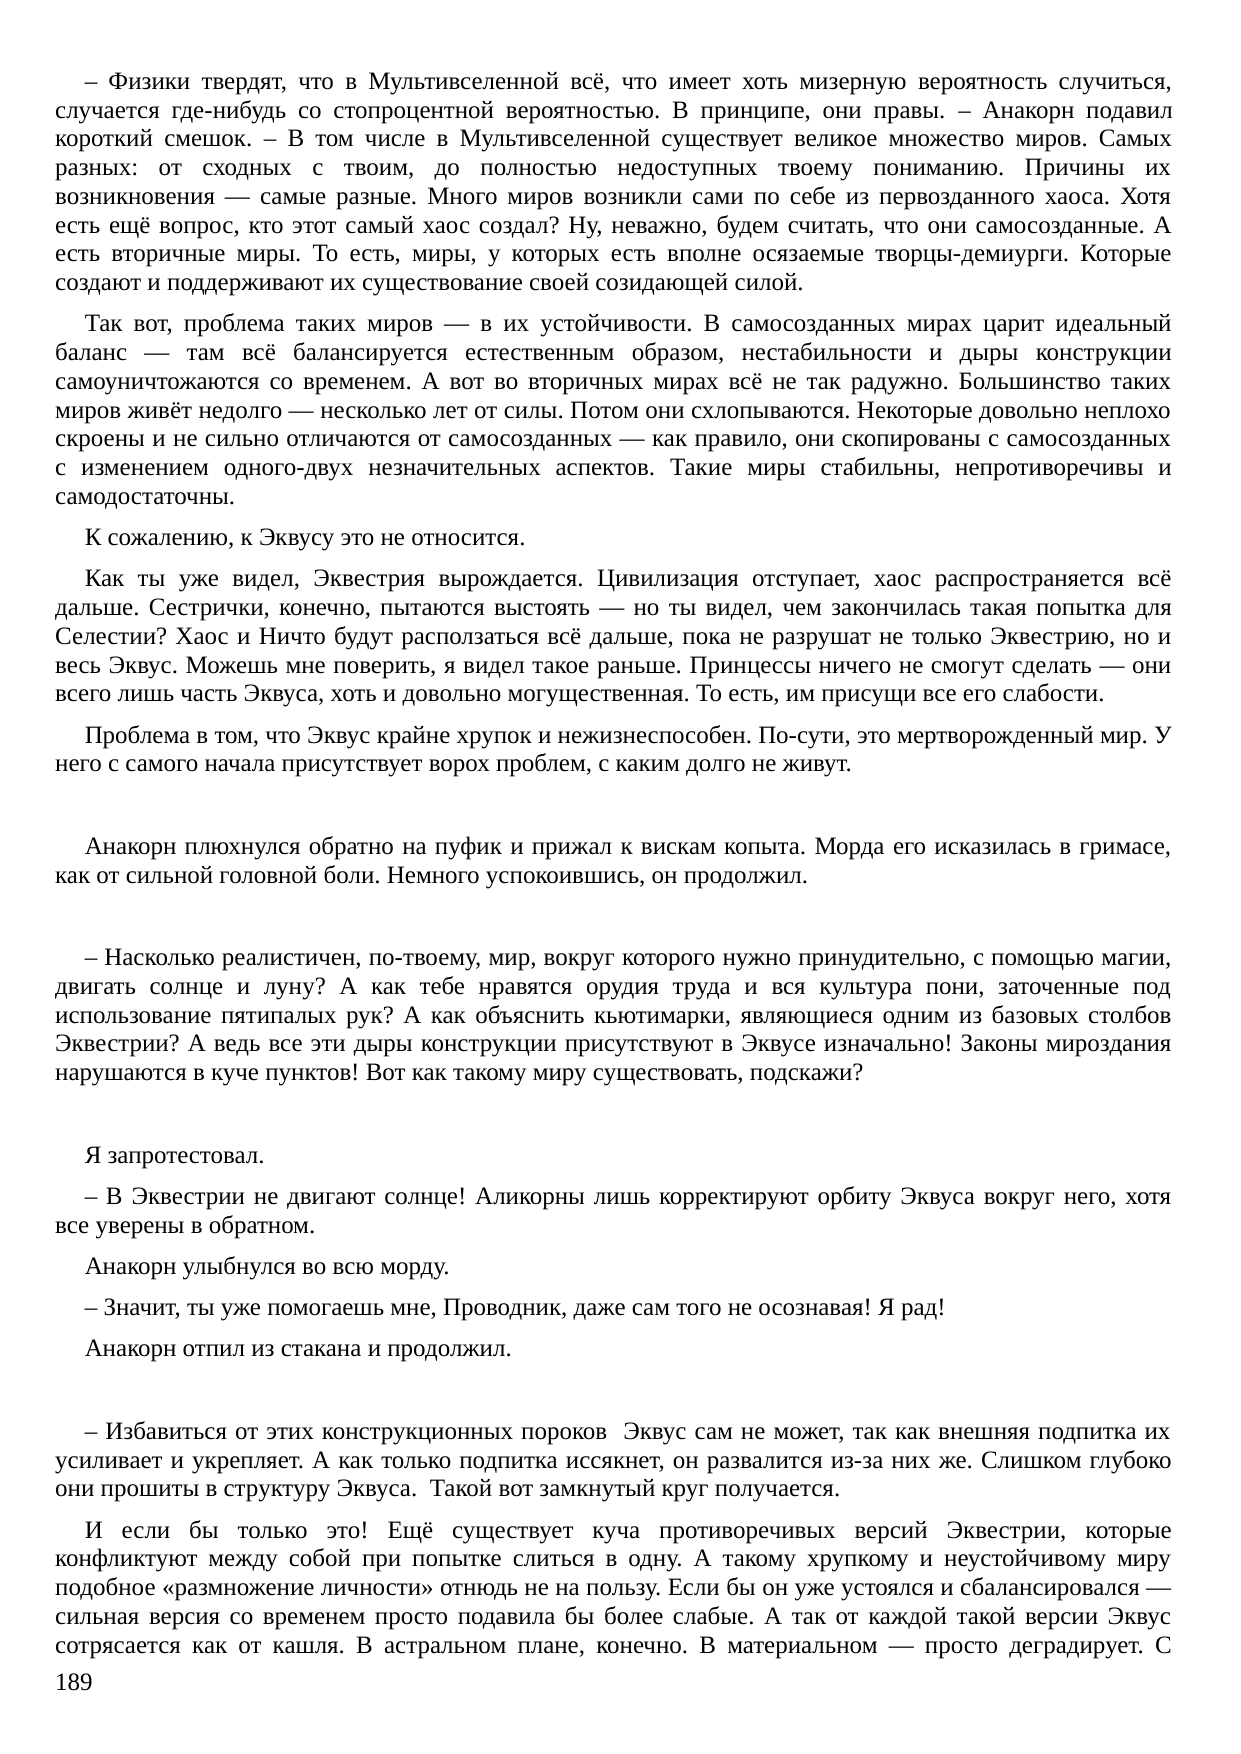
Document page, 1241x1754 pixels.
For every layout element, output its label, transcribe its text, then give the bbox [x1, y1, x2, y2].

text – Насколько реалистичен, по-твоему, мир, вокруг которого нужно принудительно, с помощью магии, двигать солнце и луну? А как тебе нравятся орудия труда и вся культура пони, заточенные под использование пятипалых рук? А как объяснить кьютимарки, являющиеся одним из базовых столбов Эквестрии? А ведь все эти дыры конструкции присутствуют в Эквусе изначально! Законы мироздания нарушаются в куче пунктов! Вот как такому миру существовать, подскажи? [55, 942, 1173, 1086]
text Я запротестовал. [55, 1140, 1173, 1168]
text – Физики твердят, что в Мультивселенной всё, что имеет хоть мизерную вероятность случиться, случается где-нибудь со стопроцентной вероятностью. В принципе, они правы. – Анакорн подавил короткий смешок. – В том числе в Мультивселенной существует великое множество миров. Самых разных: от сходных с твоим, до полностью недоступных твоему пониманию. Причины их возникновения — самые разные. Много миров возникли сами по себе из первозданного хаоса. Хотя есть ещё вопрос, кто этот самый хаос создал? Ну, неважно, будем считать, что они самосозданные. А есть вторичные миры. То есть, миры, у которых есть вполне осязаемые творцы-демиурги. Которые создают и поддерживают их существование своей созидающей силой. [55, 66, 1173, 296]
text – Избавиться от этих конструкционных пороков Эквус сам не может, так как внешняя подпитка их усиливает и укрепляет. А как только подпитка иссякнет, он развалится из-за них же. Слишком глубоко они прошиты в структуру Эквуса. Такой вот замкнутый круг получается. [55, 1416, 1173, 1502]
text И если бы только это! Ещё существует куча противоречивых версий Эквестрии, которые конфликтуют между собой при попытке слиться в одну. А такому хрупкому и неустойчивому миру подобное «размножение личности» отнюдь не на пользу. Если бы он уже устоялся и сбалансировался — сильная версия со временем просто подавила бы более слабые. А так от каждой такой версии Эквус сотрясается как от кашля. В астральном плане, конечно. В материальном — просто деградирует. С [55, 1515, 1173, 1658]
text Так вот, проблема таких миров — в их устойчивости. В самосозданных мирах царит идеальный баланс — там всё балансируется естественным образом, нестабильности и дыры конструкции самоуничтожаются со временем. А вот во вторичных мирах всё не так радужно. Большинство таких миров живёт недолго — несколько лет от силы. Потом они схлопываются. Некоторые довольно неплохо скроены и не сильно отличаются от самосозданных — как правило, они скопированы с самосозданных с изменением одного-двух незначительных аспектов. Такие миры стабильны, непротиворечивы и самодостаточны. [55, 308, 1173, 510]
text К сожалению, к Эквусу это не относится. [55, 522, 1173, 551]
text Анакорн плюхнулся обратно на пуфик и прижал к вискам копыта. Морда его исказилась в гримасе, как от сильной головной боли. Немного успокоившись, он продолжил. [55, 831, 1173, 888]
text – Значит, ты уже помогаешь мне, Проводник, даже сам того не осознавая! Я рад! [55, 1292, 1173, 1321]
text – В Эквестрии не двигают солнце! Аликорны лишь корректируют орбиту Эквуса вокруг него, хотя все уверены в обратном. [55, 1181, 1173, 1238]
text Анакорн отпил из стакана и продолжил. [55, 1333, 1173, 1362]
text Как ты уже видел, Эквестрия вырождается. Цивилизация отступает, хаос распространяется всё дальше. Сестрички, конечно, пытаются выстоять — но ты видел, чем закончилась такая попытка для Селестии? Хаос и Ничто будут расползаться всё дальше, пока не разрушат не только Эквестрию, но и весь Эквус. Можешь мне поверить, я видел такое раньше. Принцессы ничего не смогут сделать — они всего лишь часть Эквуса, хоть и довольно могущественная. То есть, им присущи все его слабости. [55, 563, 1173, 707]
text Проблема в том, что Эквус крайне хрупок и нежизнеспособен. По-сути, это мертворожденный мир. У него с самого начала присутствует ворох проблем, с каким долго не живут. [55, 720, 1173, 777]
text Анакорн улыбнулся во всю морду. [55, 1251, 1173, 1280]
